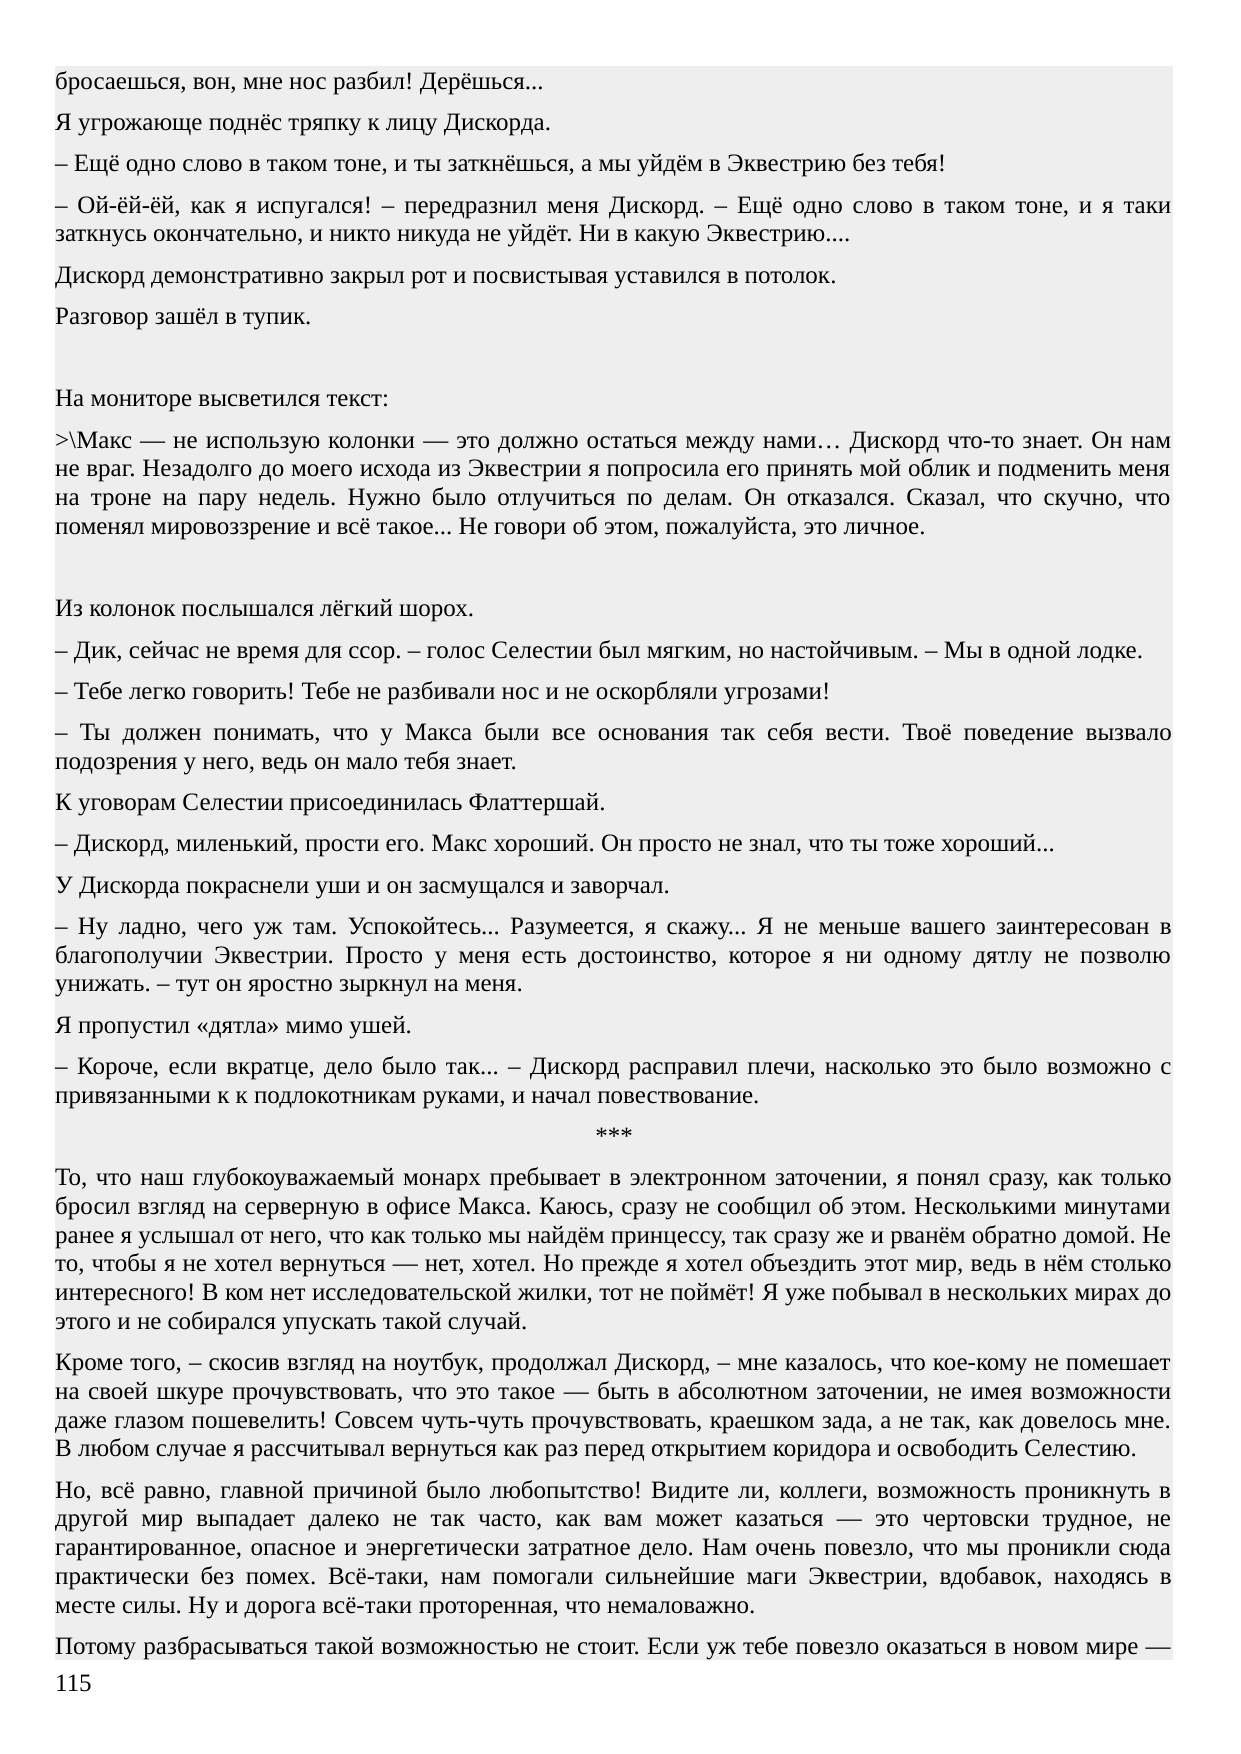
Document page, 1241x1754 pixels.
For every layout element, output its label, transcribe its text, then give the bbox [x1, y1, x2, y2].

text – Ещё одно слово в таком тоне, и ты заткнёшься, а мы уйдём в Эквестрию без тебя! [55, 148, 1173, 177]
text – Ты должен понимать, что у Макса были все основания так себя вести. Твоё поведение вызвало подозрения у него, ведь он мало тебя знает. [55, 717, 1173, 775]
text – Ну ладно, чего уж там. Успокойтесь... Разумеется, я скажу... Я не меньше вашего заинтересован в благополучии Эквестрии. Просто у меня есть достоинство, которое я ни одному дятлу не позволю унижать. – тут он яростно зыркнул на меня. [55, 911, 1173, 997]
text У Дискорда покраснели уши и он засмущался и заворчал. [55, 870, 1173, 898]
text На мониторе высветился текст: [55, 383, 1173, 412]
text Я пропустил «дятла» мимо ушей. [55, 1010, 1173, 1038]
text – Дик, сейчас не время для ссор. – голос Селестии был мягким, но настойчивым. – Мы в одной лодке. [55, 635, 1173, 663]
text Разговор зашёл в тупик. [55, 301, 1173, 330]
text бросаешься, вон, мне нос разбил! Дерёшься... [55, 66, 1173, 95]
text Потому разбрасываться такой возможностью не стоит. Если уж тебе повезло оказаться в новом мире — [55, 1631, 1173, 1660]
text *** [55, 1121, 1173, 1150]
text То, что наш глубокоуважаемый монарх пребывает в электронном заточении, я понял сразу, как только бросил взгляд на серверную в офисе Макса. Каюсь, сразу не сообщил об этом. Несколькими минутами ранее я услышал от него, что как только мы найдём принцессу, так сразу же и рванём обратно домой. Не то, чтобы я не хотел вернуться — нет, хотел. Но прежде я хотел объездить этот мир, ведь в нём столько интересного! В ком нет исследовательской жилки, тот не поймёт! Я уже побывал в нескольких мирах до этого и не собирался упускать такой случай. [55, 1162, 1173, 1335]
text – Тебе легко говорить! Тебе не разбивали нос и не оскорбляли угрозами! [55, 676, 1173, 705]
text Кроме того, – скосив взгляд на ноутбук, продолжал Дискорд, – мне казалось, что кое-кому не помешает на своей шкуре прочувствовать, что это такое — быть в абсолютном заточении, не имея возможности даже глазом пошевелить! Совсем чуть-чуть прочувствовать, краешком зада, а не так, как довелось мне. В любом случае я рассчитывал вернуться как раз перед открытием коридора и освободить Селестию. [55, 1347, 1173, 1462]
text – Дискорд, миленький, прости его. Макс хороший. Он просто не знал, что ты тоже хороший... [55, 828, 1173, 857]
text Дискорд демонстративно закрыл рот и посвистывая уставился в потолок. [55, 260, 1173, 288]
text >\Макс — не использую колонки — это должно остаться между нами… Дискорд что-то знает. Он нам не враг. Незадолго до моего исхода из Эквестрии я попросила его принять мой облик и подменить меня на троне на пару недель. Нужно было отлучиться по делам. Он отказался. Сказал, что скучно, что поменял мировоззрение и всё такое... Не говори об этом, пожалуйста, это личное. [55, 425, 1173, 540]
text Я угрожающе поднёс тряпку к лицу Дискорда. [55, 107, 1173, 136]
text Из колонок послышался лёгкий шорох. [55, 593, 1173, 622]
text Но, всё равно, главной причиной было любопытство! Видите ли, коллеги, возможность проникнуть в другой мир выпадает далеко не так часто, как вам может казаться — это чертовски трудное, не гарантированное, опасное и энергетически затратное дело. Нам очень повезло, что мы проникли сюда практически без помех. Всё-таки, нам помогали сильнейшие маги Эквестрии, вдобавок, находясь в месте силы. Ну и дорога всё-таки проторенная, что немаловажно. [55, 1475, 1173, 1618]
text К уговорам Селестии присоединилась Флаттершай. [55, 787, 1173, 816]
text – Ой-ёй-ёй, как я испугался! – передразнил меня Дискорд. – Ещё одно слово в таком тоне, и я таки заткнусь окончательно, и никто никуда не уйдёт. Ни в какую Эквестрию.... [55, 190, 1173, 247]
text – Короче, если вкратце, дело было так... – Дискорд расправил плечи, насколько это было возможно с привязанными к к подлокотникам руками, и начал повествование. [55, 1051, 1173, 1108]
